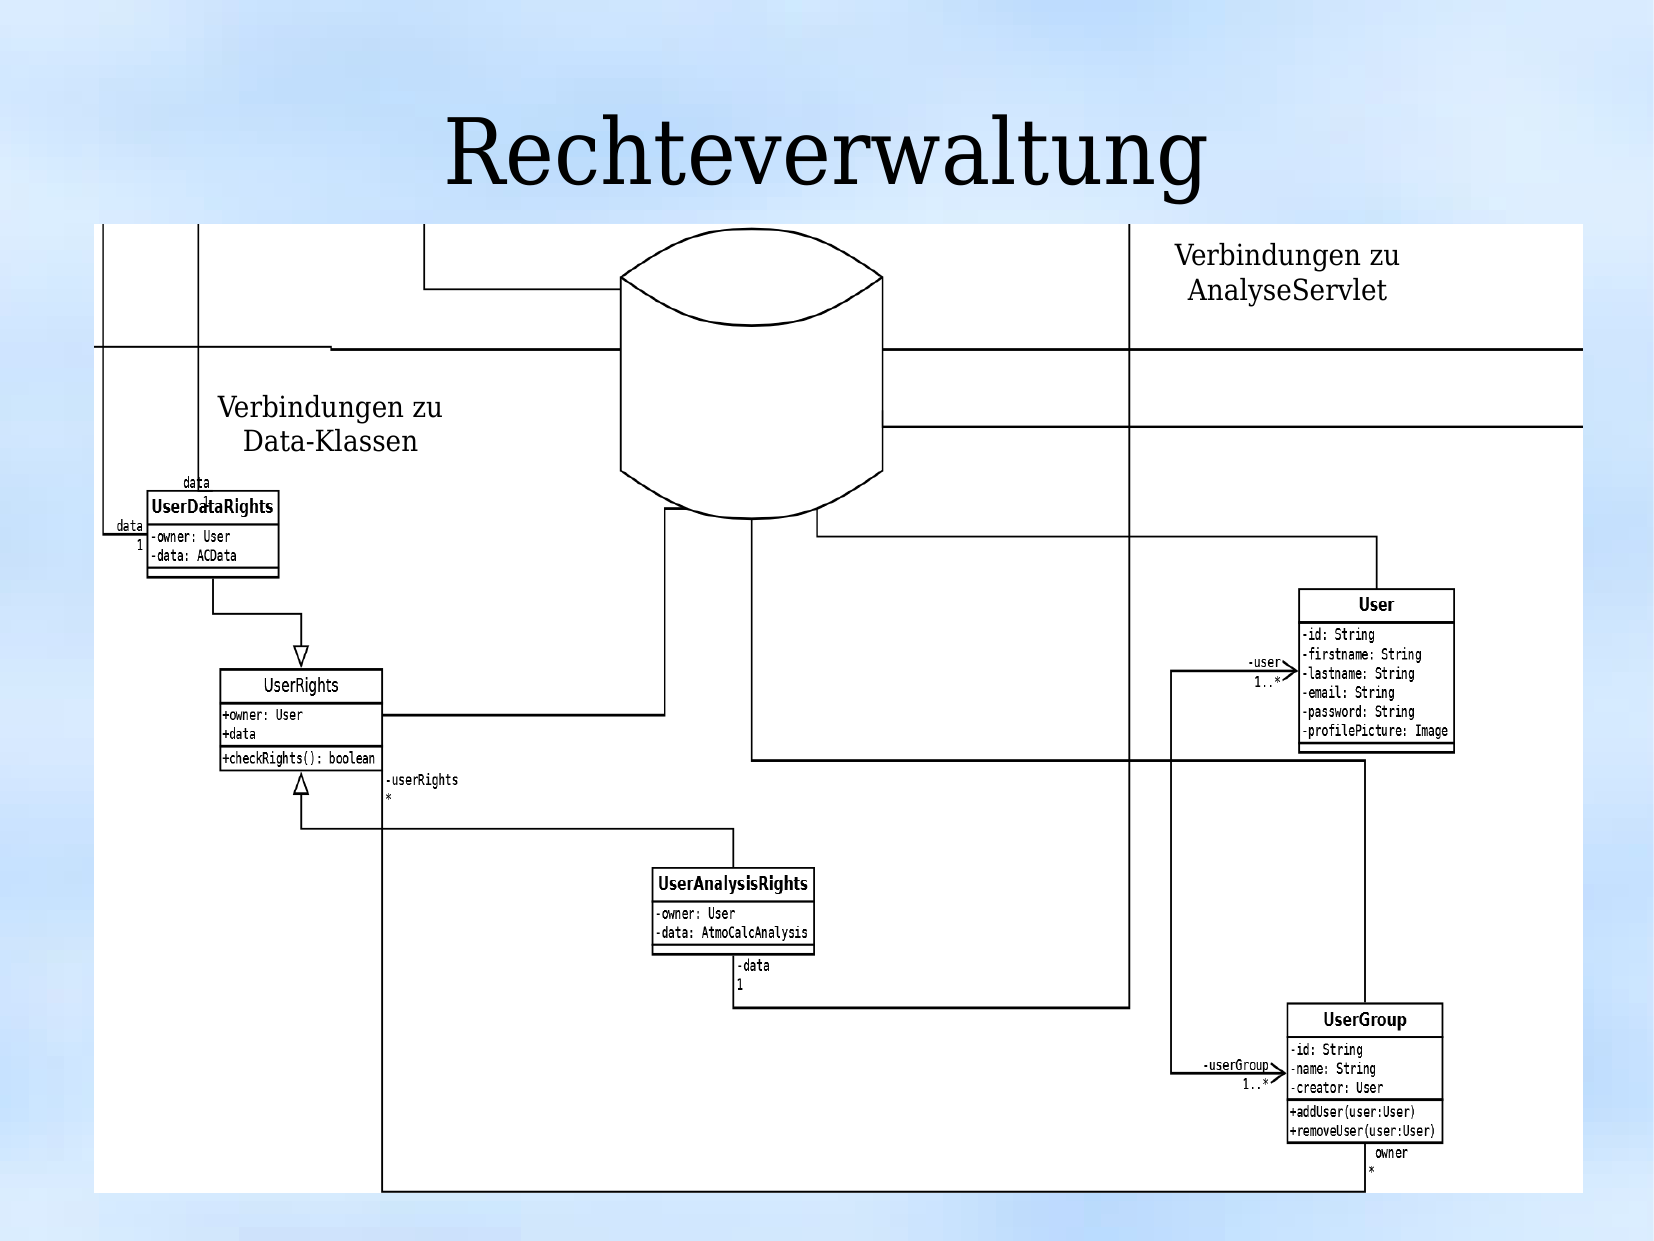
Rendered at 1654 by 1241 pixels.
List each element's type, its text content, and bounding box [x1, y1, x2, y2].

title Rechteverwaltung [82, 49, 1571, 257]
title Verbindungen zu Data-Klassen [188, 389, 473, 459]
picture [0, 0, 1654, 1241]
title Verbindungen zu AnalyseServlet [1145, 238, 1430, 308]
